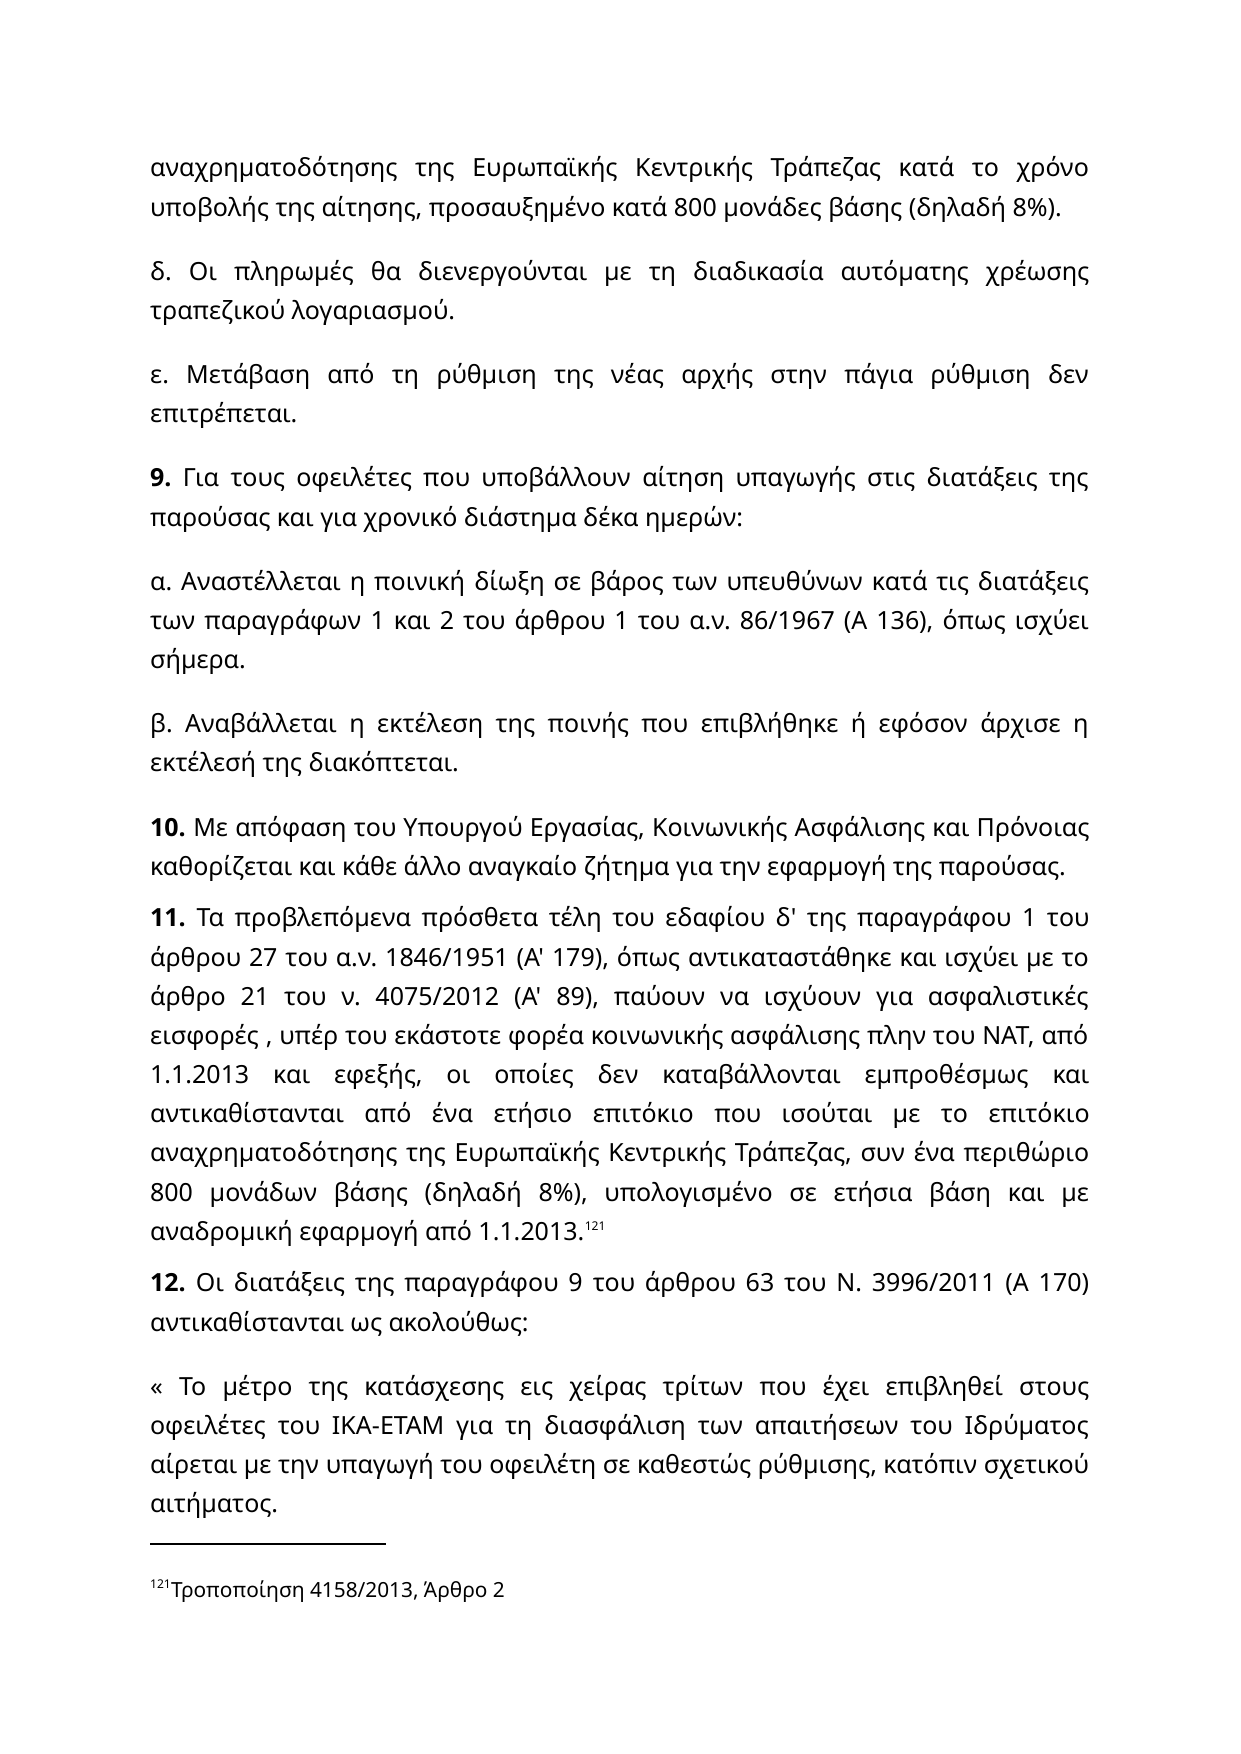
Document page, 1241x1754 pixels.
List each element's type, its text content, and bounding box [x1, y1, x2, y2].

text 12. Οι διατάξεις της παραγράφου 9 του άρθρου 63 του Ν. 3996/2011 (Α 170) αντικαθίστανται ως ακολούθως: [150, 1265, 1090, 1338]
text 9. Για τους οφειλέτες που υποβάλλουν αίτηση υπαγωγής στις διατάξεις της παρούσας και για χρονικό διάστημα δέκα ημερών: [150, 460, 1090, 533]
text 10. Με απόφαση του Υπουργού Εργασίας, Κοινωνικής Ασφάλισης και Πρόνοιας καθορίζεται και κάθε άλλο αναγκαίο ζήτημα για την εφαρμογή της παρούσας. [150, 809, 1090, 882]
text δ. Οι πληρωμές θα διενεργούνται με τη διαδικασία αυτόματης χρέωσης τραπεζικού λογαριασμού. [150, 253, 1090, 327]
text αναχρηματοδότησης της Ευρωπαϊκής Κεντρικής Τράπεζας κατά το χρόνο υποβολής της αίτησης, προσαυξημένο κατά 800 μονάδες βάσης (δηλαδή 8%). [150, 150, 1090, 223]
text Τροποποίηση 4158/2013, Άρθρο 2 [150, 1576, 1090, 1604]
text 11. Τα προβλεπόμενα πρόσθετα τέλη του εδαφίου δ' της παραγράφου 1 του άρθρου 27 του α.ν. 1846/1951 (Α' 179), όπως αντικαταστάθηκε και ισχύει με το άρθρο 21 του ν. 4075/2012 (Α' 89), παύουν να ισχύουν για ασφαλιστικές εισφορές , υπέρ του εκάστοτε φορέα κοινωνικής ασφάλισης πλην του NAT, από 1.1.2013 και εφεξής, οι οποίες δεν καταβάλλονται εμπροθέσμως και αντικαθίστανται από ένα ετήσιο επιτόκιο που ισούται με το επιτόκιο αναχρηματοδότησης της Ευρωπαϊκής Κεντρικής Τράπεζας, συν ένα περιθώριο 800 μονάδων βάσης (δηλαδή 8%), υπολογισμένο σε ετήσια βάση και με αναδρομική εφαρμογή από 1.1.2013. [150, 900, 1090, 1247]
text β. Αναβάλλεται η εκτέλεση της ποινής που επιβλήθηκε ή εφόσον άρχισε η εκτέλεσή της διακόπτεται. [150, 706, 1090, 779]
text α. Αναστέλλεται η ποινική δίωξη σε βάρος των υπευθύνων κατά τις διατάξεις των παραγράφων 1 και 2 του άρθρου 1 του α.ν. 86/1967 (Α 136), όπως ισχύει σήμερα. [150, 563, 1090, 676]
text ε. Μετάβαση από τη ρύθμιση της νέας αρχής στην πάγια ρύθμιση δεν επιτρέπεται. [150, 357, 1090, 430]
text « Το μέτρο της κατάσχεσης εις χείρας τρίτων που έχει επιβληθεί στους οφειλέτες του ΙΚΑ-ΕΤΑΜ για τη διασφάλιση των απαιτήσεων του Ιδρύματος αίρεται με την υπαγωγή του οφειλέτη σε καθεστώς ρύθμισης, κατόπιν σχετικού αιτήματος. [150, 1368, 1090, 1520]
